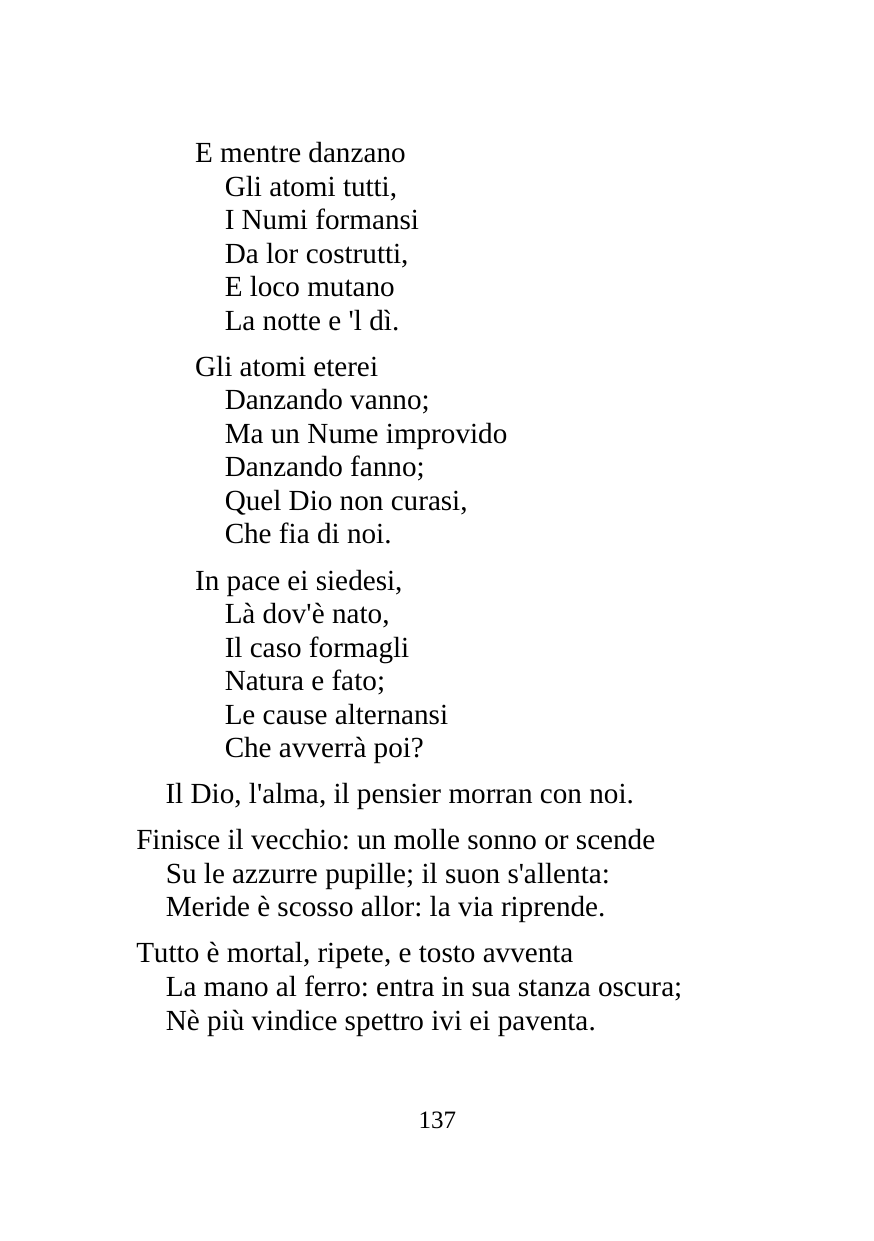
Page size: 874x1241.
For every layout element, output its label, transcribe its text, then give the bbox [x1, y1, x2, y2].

text Finisce il vecchio: un molle sonno or scende Su le azzurre pupille; il suon s'allenta: Meride è scosso allor: la via riprende. [136, 822, 768, 923]
text Tutto è mortal, ripete, e tosto avventa La mano al ferro: entra in sua stanza oscura; Nè più vindice spettro ivi ei paventa. [136, 936, 768, 1036]
text In pace ei siedesi, Là dov'è nato, Il caso formagli Natura e fato; Le cause alternansi Che avverrà poi? [195, 563, 768, 764]
text E mentre danzano Gli atomi tutti, I Numi formansi Da lor costrutti, E loco mutano La notte e 'l dì. [195, 135, 768, 336]
text Il Dio, l'alma, il pensier morran con noi. [165, 776, 768, 810]
text Gli atomi eterei Danzando vanno; Ma un Nume improvido Danzando fanno; Quel Dio non curasi, Che fia di noi. [195, 349, 768, 550]
